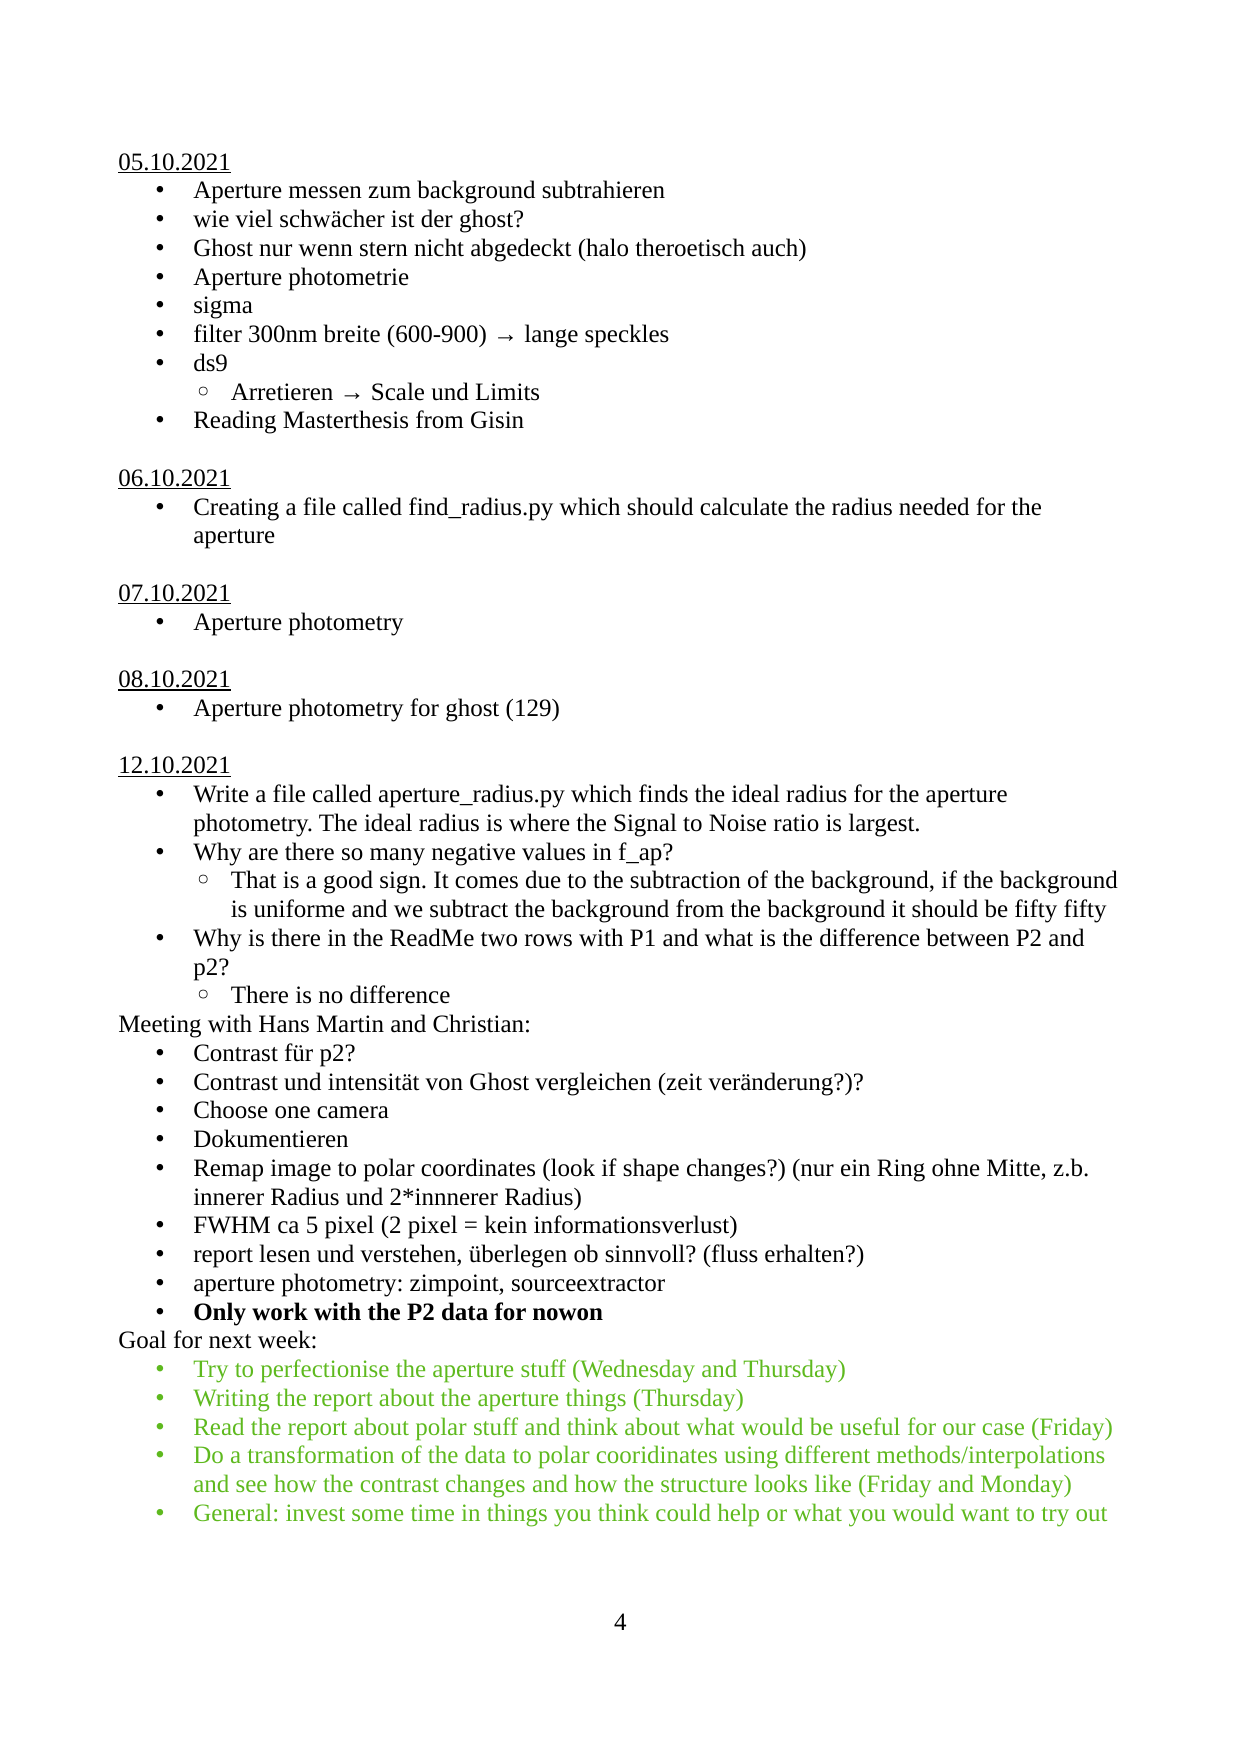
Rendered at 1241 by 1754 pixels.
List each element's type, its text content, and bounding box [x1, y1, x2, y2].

text 05.10.2021 [118, 147, 1122, 176]
text 07.10.2021 [118, 578, 1122, 607]
list Arretieren → Scale und Limits [193, 377, 1122, 406]
list Try to perfectionise the aperture stuff (Wednesday and Thursday) [156, 1354, 1122, 1383]
text Goal for next week: [118, 1326, 1122, 1354]
list Only work with the P2 data for nowon [156, 1297, 1122, 1326]
list Choose one camera [156, 1096, 1122, 1124]
list Reading Masterthesis from Gisin [156, 406, 1122, 434]
list General: invest some time in things you think could help or what you would want to try out [156, 1498, 1122, 1527]
list Write a file called aperture_radius.py which finds the ideal radius for the aperture photometry. The ideal radius is where the Signal to Noise ratio is largest. [156, 779, 1122, 837]
list Aperture photometry for ghost (129) [156, 693, 1122, 722]
list FWHM ca 5 pixel (2 pixel = kein informationsverlust) [156, 1211, 1122, 1239]
text 12.10.2021 [118, 751, 1122, 779]
list report lesen und verstehen, überlegen ob sinnvoll? (fluss erhalten?) [156, 1239, 1122, 1268]
list filter 300nm breite (600-900) → lange speckles [156, 319, 1122, 348]
text Meeting with Hans Martin and Christian: [118, 1009, 1122, 1038]
list wie viel schwächer ist der ghost? [156, 204, 1122, 233]
list Writing the report about the aperture things (Thursday) [156, 1383, 1122, 1412]
list Dokumentieren [156, 1124, 1122, 1153]
list Contrast für p2? [156, 1038, 1122, 1067]
list Creating a file called find_radius.py which should calculate the radius needed for the aperture [156, 492, 1122, 549]
list Do a transformation of the data to polar cooridinates using different methods/interpolations and see how the contrast changes and how the structure looks like (Friday and Monday) [156, 1441, 1122, 1498]
list There is no difference [193, 981, 1122, 1009]
list Aperture messen zum background subtrahieren [156, 176, 1122, 204]
list Why is there in the ReadMe two rows with P1 and what is the difference between P2 and p2? [156, 923, 1122, 981]
list Contrast und intensität von Ghost vergleichen (zeit veränderung?)? [156, 1067, 1122, 1096]
list aperture photometry: zimpoint, sourceextractor [156, 1268, 1122, 1297]
text 06.10.2021 [118, 463, 1122, 492]
list Read the report about polar stuff and think about what would be useful for our case (Friday) [156, 1412, 1122, 1441]
list Remap image to polar coordinates (look if shape changes?) (nur ein Ring ohne Mitte, z.b. innerer Radius und 2*innnerer Radius) [156, 1153, 1122, 1211]
list Why are there so many negative values in f_ap? [156, 837, 1122, 866]
list Aperture photometry [156, 607, 1122, 636]
text 08.10.2021 [118, 664, 1122, 693]
list sigma [156, 291, 1122, 319]
list Ghost nur wenn stern nicht abgedeckt (halo theroetisch auch) [156, 233, 1122, 262]
list ds9 [156, 348, 1122, 377]
list Aperture photometrie [156, 262, 1122, 291]
list That is a good sign. It comes due to the subtraction of the background, if the background is uniforme and we subtract the background from the background it should be fifty fifty [193, 866, 1122, 923]
